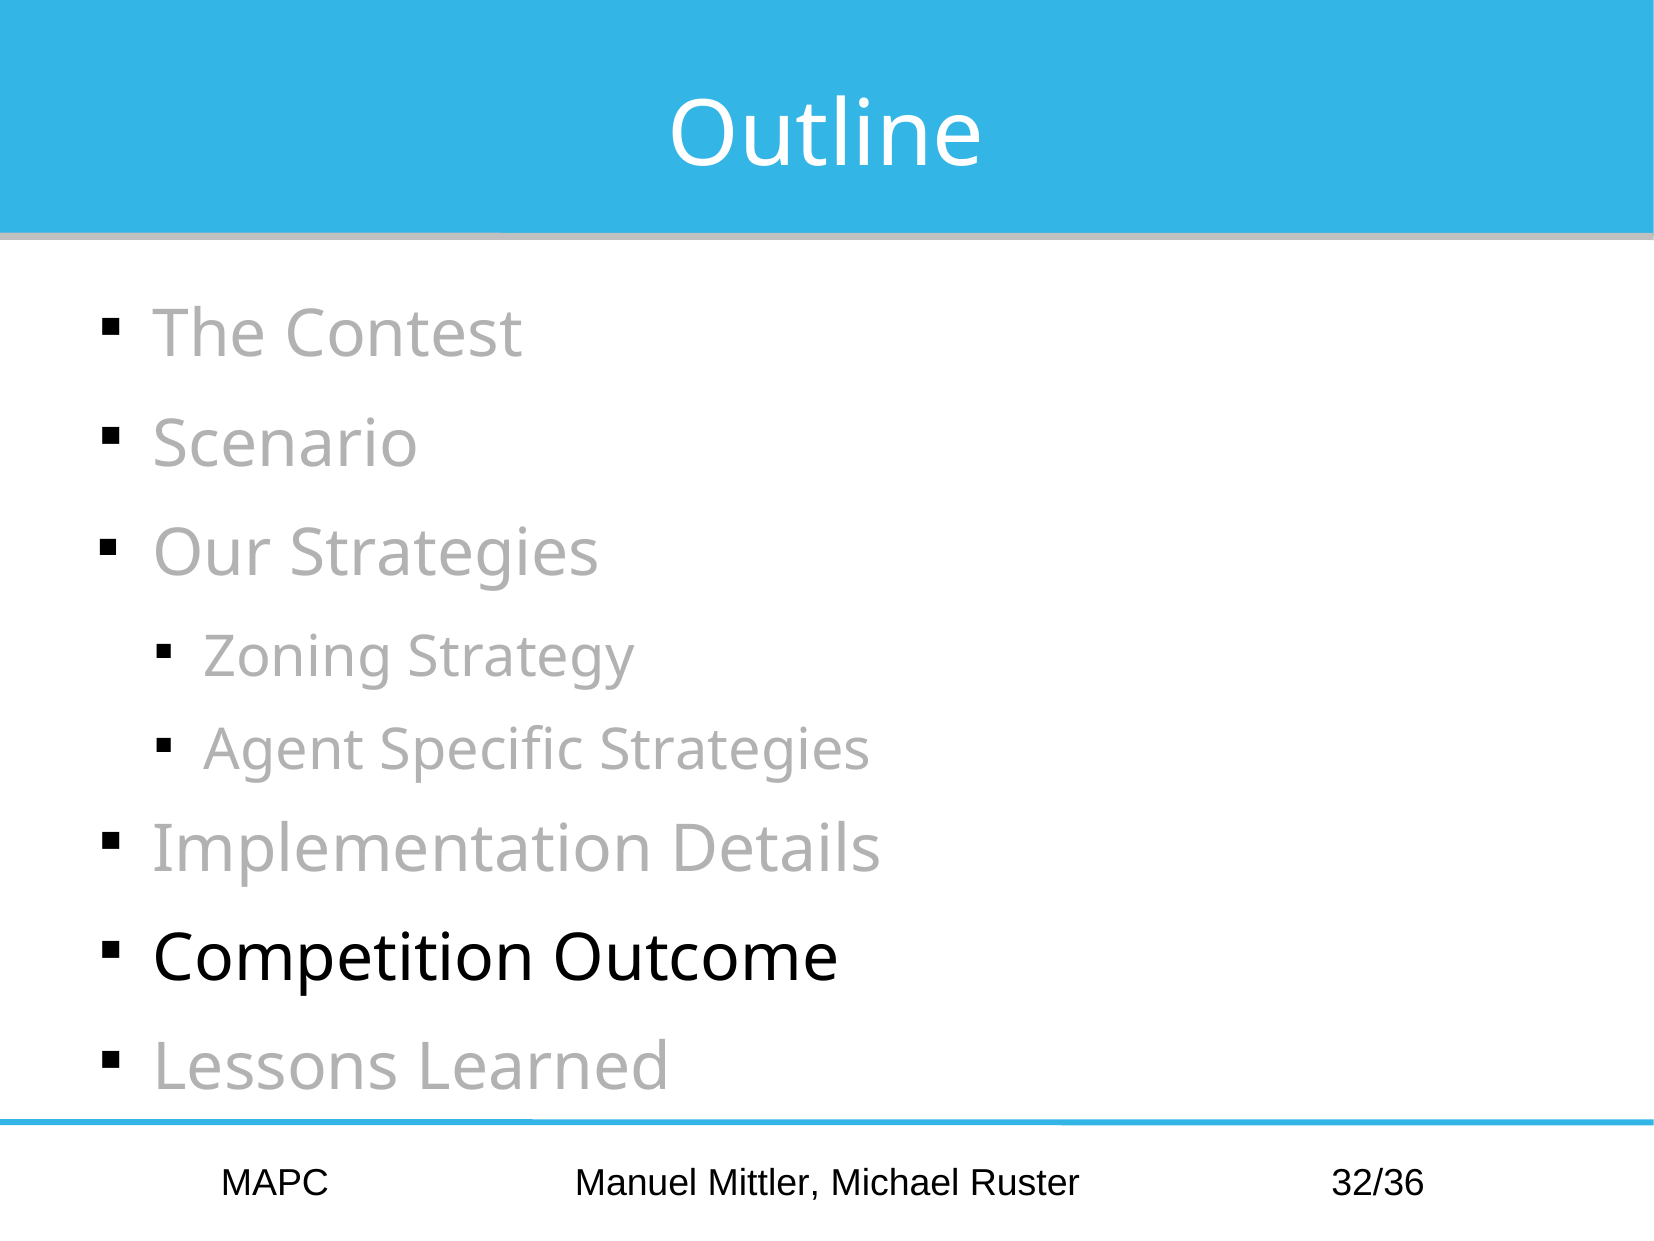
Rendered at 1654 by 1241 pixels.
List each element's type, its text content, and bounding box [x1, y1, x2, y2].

list The Contest Scenario Our Strategies Zoning Strategy Agent Specific Strategies Implementation Details Competition Outcome Lessons Learned [82, 290, 1571, 1109]
title Outline [82, 49, 1571, 207]
